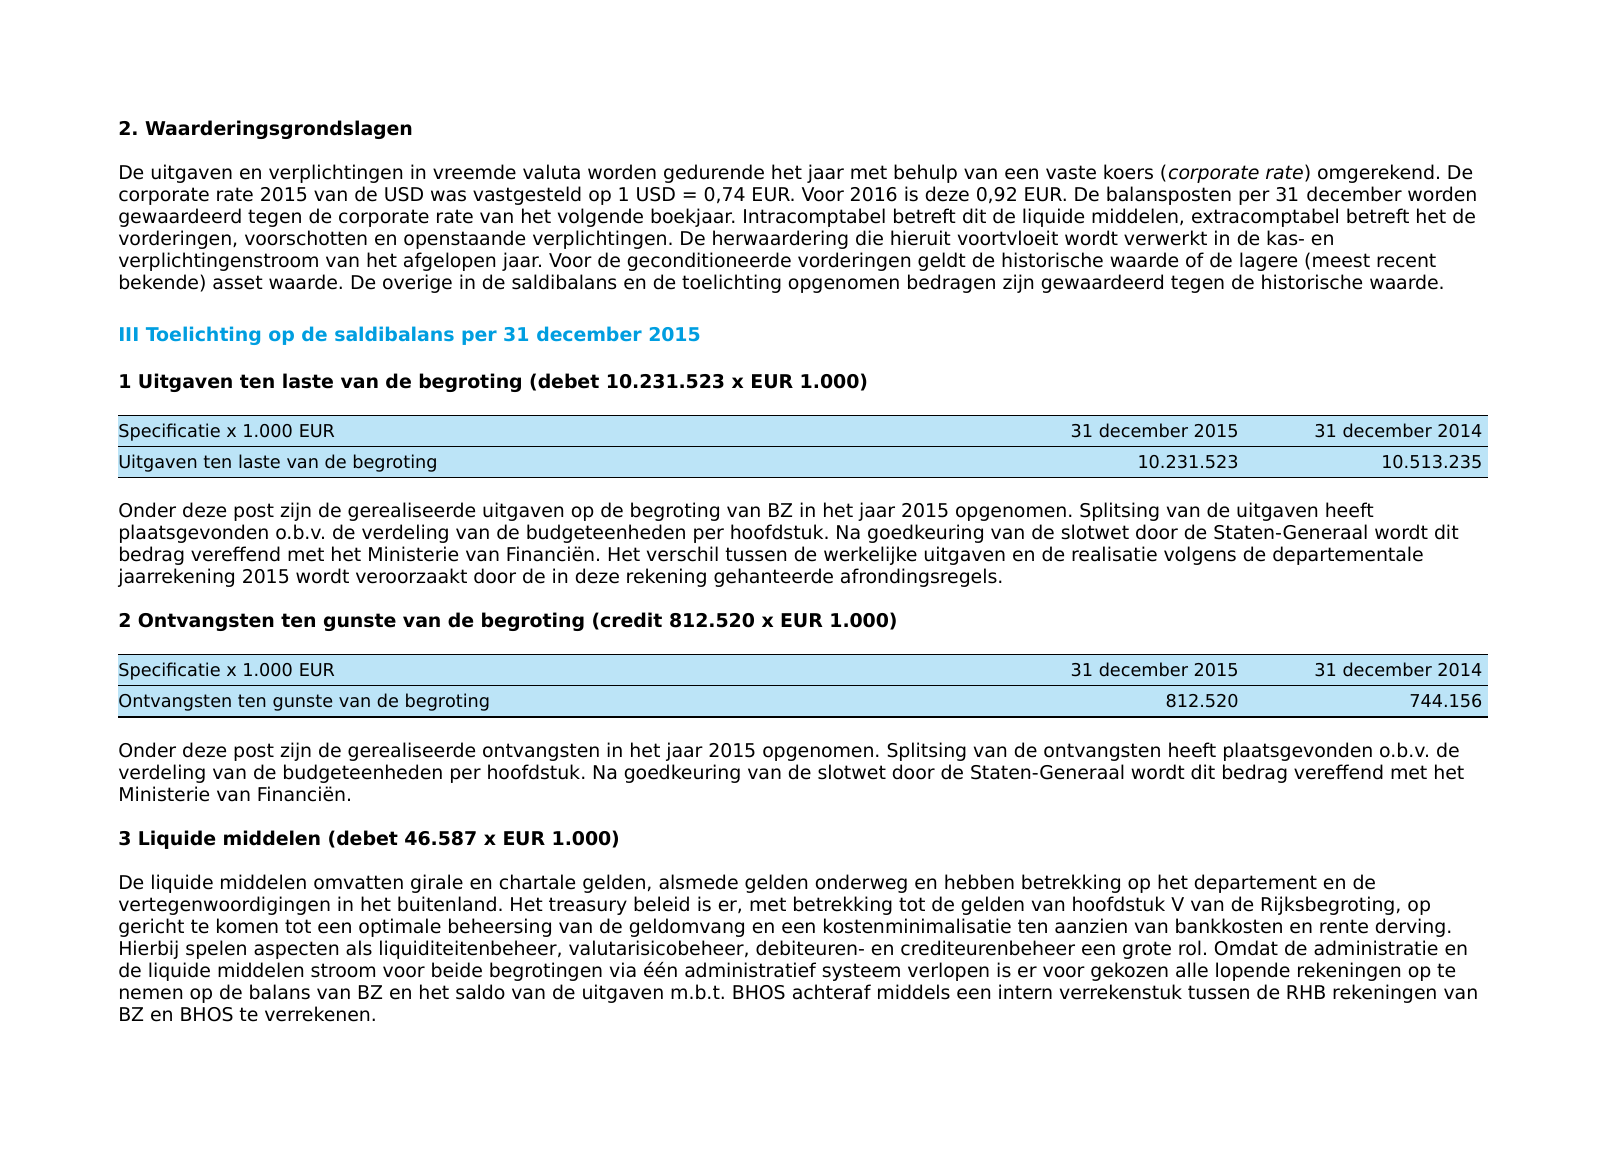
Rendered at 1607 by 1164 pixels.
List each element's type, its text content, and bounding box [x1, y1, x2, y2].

table_header 31 december 2014 [1245, 655, 1488, 685]
table_cell Uitgaven ten laste van de begroting [118, 447, 1001, 477]
text De uitgaven en verplichtingen in vreemde valuta worden gedurende het jaar met behulp van een vaste koers (corporate rate) omgerekend. De corporate rate 2015 van de USD was vastgesteld op 1 USD = 0,74 EUR. Voor 2016 is deze 0,92 EUR. De balansposten per 31 december worden gewaardeerd tegen de corporate rate van het volgende boekjaar. Intracomptabel betreft dit de liquide middelen, extracomptabel betreft het de vorderingen, voorschotten en openstaande verplichtingen. De herwaardering die hieruit voortvloeit wordt verwerkt in de kas- en verplichtingenstroom van het afgelopen jaar. Voor de geconditioneerde vorderingen geldt de historische waarde of de lagere (meest recent bekende) asset waarde. De overige in de saldibalans en de toelichting opgenomen bedragen zijn gewaardeerd tegen de historische waarde. [118, 162, 1488, 294]
text Onder deze post zijn de gerealiseerde uitgaven op de begroting van BZ in het jaar 2015 opgenomen. Splitsing van de uitgaven heeft plaatsgevonden o.b.v. de verdeling van de budgeteenheden per hoofdstuk. Na goedkeuring van de slotwet door de Staten-Generaal wordt dit bedrag vereffend met het Ministerie van Financiën. Het verschil tussen de werkelijke uitgaven en de realisatie volgens de departementale jaarrekening 2015 wordt veroorzaakt door de in deze rekening gehanteerde afrondingsregels. [118, 500, 1488, 588]
subtitle 2. Waarderingsgrondslagen [118, 118, 1488, 140]
table_cell 812.520 [1001, 686, 1244, 716]
text De liquide middelen omvatten girale en chartale gelden, alsmede gelden onderweg en hebben betrekking op het departement en de vertegenwoordigingen in het buitenland. Het treasury beleid is er, met betrekking tot de gelden van hoofdstuk V van de Rijksbegroting, op gericht te komen tot een optimale beheersing van de geldomvang en een kostenminimalisatie ten aanzien van bankkosten en rente derving. Hierbij spelen aspecten als liquiditeitenbeheer, valutarisicobeheer, debiteuren- en crediteurenbeheer een grote rol. Omdat de administratie en de liquide middelen stroom voor beide begrotingen via één administratief systeem verlopen is er voor gekozen alle lopende rekeningen op te nemen op de balans van BZ en het saldo van de uitgaven m.b.t. BHOS achteraf middels een intern verrekenstuk tussen de RHB rekeningen van BZ en BHOS te verrekenen. [118, 872, 1488, 1026]
table_cell 744.156 [1245, 686, 1488, 716]
table_header Specificatie x 1.000 EUR [118, 655, 1001, 685]
subtitle III Toelichting op de saldibalans per 31 december 2015 [118, 324, 1488, 346]
table_header Specificatie x 1.000 EUR [118, 416, 1001, 446]
text Onder deze post zijn de gerealiseerde ontvangsten in het jaar 2015 opgenomen. Splitsing van de ontvangsten heeft plaatsgevonden o.b.v. de verdeling van de budgeteenheden per hoofdstuk. Na goedkeuring van de slotwet door de Staten-Generaal wordt dit bedrag vereffend met het Ministerie van Financiën. [118, 739, 1488, 806]
table_header 31 december 2015 [1001, 416, 1244, 446]
table_cell 10.513.235 [1245, 447, 1488, 477]
subtitle 1 Uitgaven ten laste van de begroting (debet 10.231.523 x EUR 1.000) [118, 371, 1488, 393]
subtitle 3 Liquide middelen (debet 46.587 x EUR 1.000) [118, 828, 1488, 850]
table_header 31 december 2015 [1001, 655, 1244, 685]
subtitle 2 Ontvangsten ten gunste van de begroting (credit 812.520 x EUR 1.000) [118, 610, 1488, 632]
table_cell Ontvangsten ten gunste van de begroting [118, 686, 1001, 716]
table_header 31 december 2014 [1245, 416, 1488, 446]
table_cell 10.231.523 [1001, 447, 1244, 477]
